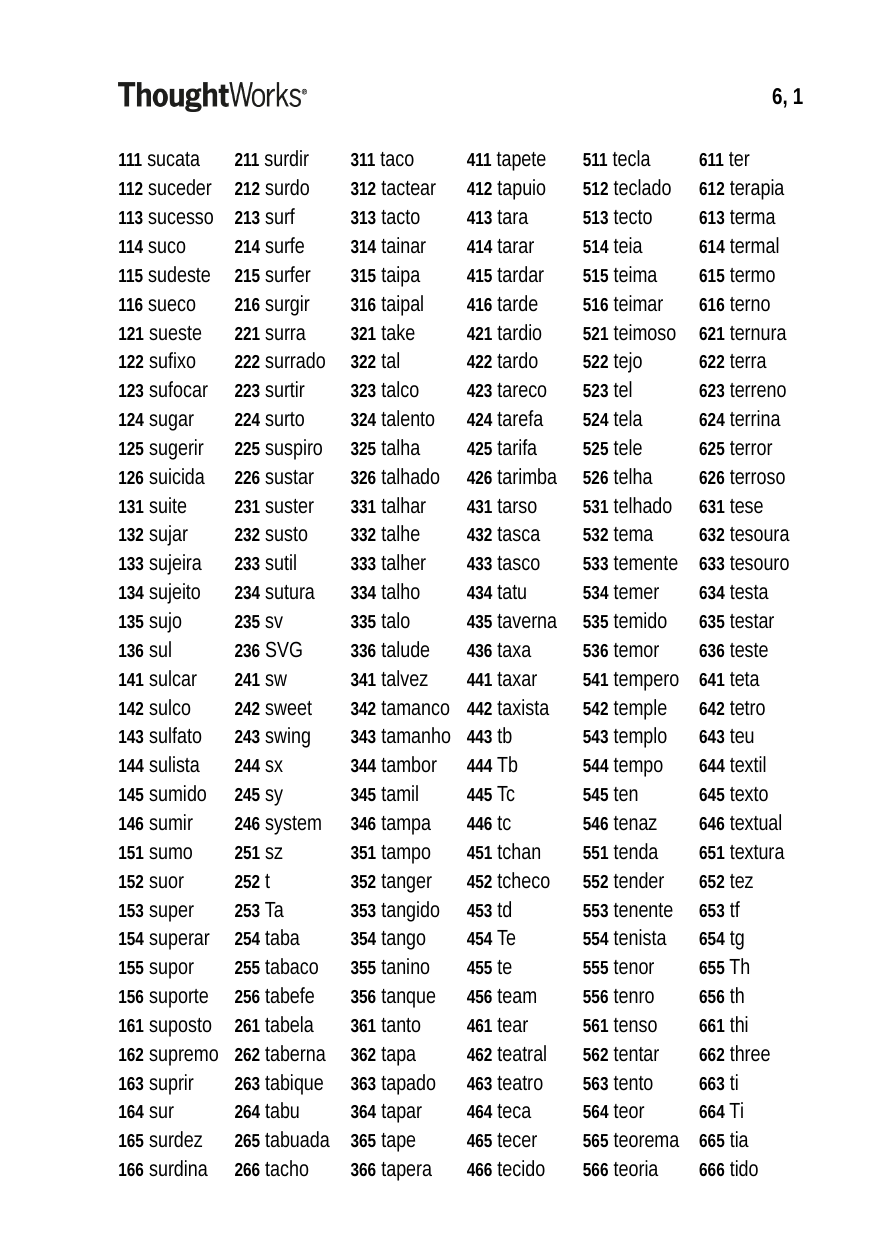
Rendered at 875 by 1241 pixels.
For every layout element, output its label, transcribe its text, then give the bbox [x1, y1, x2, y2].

text 345 tamil [350, 781, 467, 806]
text 136 sul [118, 637, 234, 662]
text 554 tenista [583, 925, 699, 950]
text 334 talho [350, 579, 467, 604]
text 315 taipa [350, 262, 467, 287]
text 166 surdina [118, 1156, 234, 1181]
text 514 teia [583, 233, 699, 258]
text 651 textura [699, 839, 815, 864]
text 323 talco [350, 377, 467, 402]
text 134 sujeito [118, 579, 234, 604]
text 555 tenor [583, 954, 699, 979]
text 164 sur [118, 1098, 234, 1123]
text 551 tenda [583, 839, 699, 864]
text 116 sueco [118, 291, 234, 316]
text 556 tenro [583, 983, 699, 1008]
text 124 sugar [118, 406, 234, 431]
text 335 talo [350, 608, 467, 633]
text 342 tamanco [350, 694, 467, 719]
text 625 terror [699, 435, 815, 460]
text 146 sumir [118, 810, 234, 835]
text 544 tempo [583, 752, 699, 777]
text 412 tapuio [467, 175, 583, 200]
text 325 talha [350, 435, 467, 460]
text 615 termo [699, 262, 815, 287]
text 564 teor [583, 1098, 699, 1123]
text 165 surdez [118, 1127, 234, 1152]
text 541 tempero [583, 666, 699, 691]
text 435 taverna [467, 608, 583, 633]
text 221 surra [234, 319, 350, 344]
text 122 sufixo [118, 348, 234, 373]
text 262 taberna [234, 1041, 350, 1066]
text 152 suor [118, 868, 234, 893]
text 214 surfe [234, 233, 350, 258]
text 436 taxa [467, 637, 583, 662]
text 654 tg [699, 925, 815, 950]
text 261 tabela [234, 1012, 350, 1037]
text 254 taba [234, 925, 350, 950]
text 646 textual [699, 810, 815, 835]
text 553 tenente [583, 896, 699, 922]
text 236 SVG [234, 637, 350, 662]
text 343 tamanho [350, 723, 467, 748]
text 226 sustar [234, 464, 350, 489]
text 363 tapado [350, 1069, 467, 1095]
text 441 taxar [467, 666, 583, 691]
text 636 teste [699, 637, 815, 662]
text 362 tapa [350, 1041, 467, 1066]
text 432 tasca [467, 521, 583, 546]
text 336 talude [350, 637, 467, 662]
text 415 tardar [467, 262, 583, 287]
text 464 teca [467, 1098, 583, 1123]
text 463 teatro [467, 1069, 583, 1095]
text 642 tetro [699, 694, 815, 719]
text 162 supremo [118, 1041, 234, 1066]
text 632 tesoura [699, 521, 815, 546]
text 634 testa [699, 579, 815, 604]
text 133 sujeira [118, 550, 234, 575]
text 655 Th [699, 954, 815, 979]
text 252 t [234, 868, 350, 893]
text 534 temer [583, 579, 699, 604]
text 314 tainar [350, 233, 467, 258]
text 354 tango [350, 925, 467, 950]
text 6, 1 [685, 83, 803, 109]
text 365 tape [350, 1127, 467, 1152]
text 344 tambor [350, 752, 467, 777]
text 113 sucesso [118, 204, 234, 229]
text 434 tatu [467, 579, 583, 604]
text 622 terra [699, 348, 815, 373]
text 665 tia [699, 1127, 815, 1152]
text 532 tema [583, 521, 699, 546]
text 453 td [467, 896, 583, 922]
text 144 sulista [118, 752, 234, 777]
text 313 tacto [350, 204, 467, 229]
picture [118, 82, 307, 112]
text 546 tenaz [583, 810, 699, 835]
text 141 sulcar [118, 666, 234, 691]
text 445 Tc [467, 781, 583, 806]
text 563 tento [583, 1069, 699, 1095]
text 161 suposto [118, 1012, 234, 1037]
text 623 terreno [699, 377, 815, 402]
text 312 tactear [350, 175, 467, 200]
text 624 terrina [699, 406, 815, 431]
text 413 tara [467, 204, 583, 229]
text 351 tampo [350, 839, 467, 864]
text 452 tcheco [467, 868, 583, 893]
text 255 tabaco [234, 954, 350, 979]
text 626 terroso [699, 464, 815, 489]
text 616 terno [699, 291, 815, 316]
text 542 temple [583, 694, 699, 719]
text 224 surto [234, 406, 350, 431]
text 111 sucata [118, 146, 234, 171]
text 264 tabu [234, 1098, 350, 1123]
text 156 suporte [118, 983, 234, 1008]
text 621 ternura [699, 319, 815, 344]
text 215 surfer [234, 262, 350, 287]
text 611 ter [699, 146, 815, 171]
text 123 sufocar [118, 377, 234, 402]
text 416 tarde [467, 291, 583, 316]
text 531 telhado [583, 492, 699, 518]
text 135 sujo [118, 608, 234, 633]
text 656 th [699, 983, 815, 1008]
text 322 tal [350, 348, 467, 373]
text 662 three [699, 1041, 815, 1066]
text 641 teta [699, 666, 815, 691]
text 151 sumo [118, 839, 234, 864]
text 131 suite [118, 492, 234, 518]
text 516 teimar [583, 291, 699, 316]
text 431 tarso [467, 492, 583, 518]
text 644 textil [699, 752, 815, 777]
text 114 suco [118, 233, 234, 258]
text 265 tabuada [234, 1127, 350, 1152]
text 225 suspiro [234, 435, 350, 460]
text 423 tareco [467, 377, 583, 402]
text 341 talvez [350, 666, 467, 691]
text 145 sumido [118, 781, 234, 806]
text 366 tapera [350, 1156, 467, 1181]
text 663 ti [699, 1069, 815, 1095]
text 163 suprir [118, 1069, 234, 1095]
text 565 teorema [583, 1127, 699, 1152]
text 256 tabefe [234, 983, 350, 1008]
text 346 tampa [350, 810, 467, 835]
text 635 testar [699, 608, 815, 633]
text 331 talhar [350, 492, 467, 518]
text 332 talhe [350, 521, 467, 546]
text 525 tele [583, 435, 699, 460]
text 212 surdo [234, 175, 350, 200]
text 361 tanto [350, 1012, 467, 1037]
text 446 tc [467, 810, 583, 835]
text 241 sw [234, 666, 350, 691]
text 661 thi [699, 1012, 815, 1037]
text 536 temor [583, 637, 699, 662]
text 154 superar [118, 925, 234, 950]
text 526 telha [583, 464, 699, 489]
text 562 tentar [583, 1041, 699, 1066]
text 356 tanque [350, 983, 467, 1008]
text 512 teclado [583, 175, 699, 200]
text 433 tasco [467, 550, 583, 575]
text 515 teima [583, 262, 699, 287]
text 422 tardo [467, 348, 583, 373]
text 424 tarefa [467, 406, 583, 431]
text 326 talhado [350, 464, 467, 489]
text 153 super [118, 896, 234, 922]
text 566 teoria [583, 1156, 699, 1181]
text 234 sutura [234, 579, 350, 604]
text 223 surtir [234, 377, 350, 402]
text 211 surdir [234, 146, 350, 171]
text 246 system [234, 810, 350, 835]
text 316 taipal [350, 291, 467, 316]
text 645 texto [699, 781, 815, 806]
text 612 terapia [699, 175, 815, 200]
text 115 sudeste [118, 262, 234, 287]
text 213 surf [234, 204, 350, 229]
text 414 tarar [467, 233, 583, 258]
text 633 tesouro [699, 550, 815, 575]
text 125 sugerir [118, 435, 234, 460]
text 543 templo [583, 723, 699, 748]
text 456 team [467, 983, 583, 1008]
text 466 tecido [467, 1156, 583, 1181]
text 522 tejo [583, 348, 699, 373]
text 333 talher [350, 550, 467, 575]
text 535 temido [583, 608, 699, 633]
text 465 tecer [467, 1127, 583, 1152]
text 243 swing [234, 723, 350, 748]
text 155 supor [118, 954, 234, 979]
text 444 Tb [467, 752, 583, 777]
text 242 sweet [234, 694, 350, 719]
text 462 teatral [467, 1041, 583, 1066]
text 552 tender [583, 868, 699, 893]
text 233 sutil [234, 550, 350, 575]
text 455 te [467, 954, 583, 979]
text 263 tabique [234, 1069, 350, 1095]
text 454 Te [467, 925, 583, 950]
text 231 suster [234, 492, 350, 518]
text 232 susto [234, 521, 350, 546]
text 216 surgir [234, 291, 350, 316]
text 244 sx [234, 752, 350, 777]
text 523 tel [583, 377, 699, 402]
text 253 Ta [234, 896, 350, 922]
text 511 tecla [583, 146, 699, 171]
text 411 tapete [467, 146, 583, 171]
text 545 ten [583, 781, 699, 806]
text 324 talento [350, 406, 467, 431]
text 461 tear [467, 1012, 583, 1037]
text 451 tchan [467, 839, 583, 864]
text 426 tarimba [467, 464, 583, 489]
text 121 sueste [118, 319, 234, 344]
text 524 tela [583, 406, 699, 431]
text 143 sulfato [118, 723, 234, 748]
text 666 tido [699, 1156, 815, 1181]
text 521 teimoso [583, 319, 699, 344]
text 443 tb [467, 723, 583, 748]
text 355 tanino [350, 954, 467, 979]
text 653 tf [699, 896, 815, 922]
text 235 sv [234, 608, 350, 633]
text 561 tenso [583, 1012, 699, 1037]
text 352 tanger [350, 868, 467, 893]
text 251 sz [234, 839, 350, 864]
text 321 take [350, 319, 467, 344]
text 533 temente [583, 550, 699, 575]
text 126 suicida [118, 464, 234, 489]
text 421 tardio [467, 319, 583, 344]
text 442 taxista [467, 694, 583, 719]
text 613 terma [699, 204, 815, 229]
text 631 tese [699, 492, 815, 518]
text 652 tez [699, 868, 815, 893]
text 353 tangido [350, 896, 467, 922]
text 266 tacho [234, 1156, 350, 1181]
text 222 surrado [234, 348, 350, 373]
text 112 suceder [118, 175, 234, 200]
text 311 taco [350, 146, 467, 171]
text 364 tapar [350, 1098, 467, 1123]
text 614 termal [699, 233, 815, 258]
text 664 Ti [699, 1098, 815, 1123]
text 132 sujar [118, 521, 234, 546]
text 245 sy [234, 781, 350, 806]
text 142 sulco [118, 694, 234, 719]
text 425 tarifa [467, 435, 583, 460]
text 643 teu [699, 723, 815, 748]
text 513 tecto [583, 204, 699, 229]
